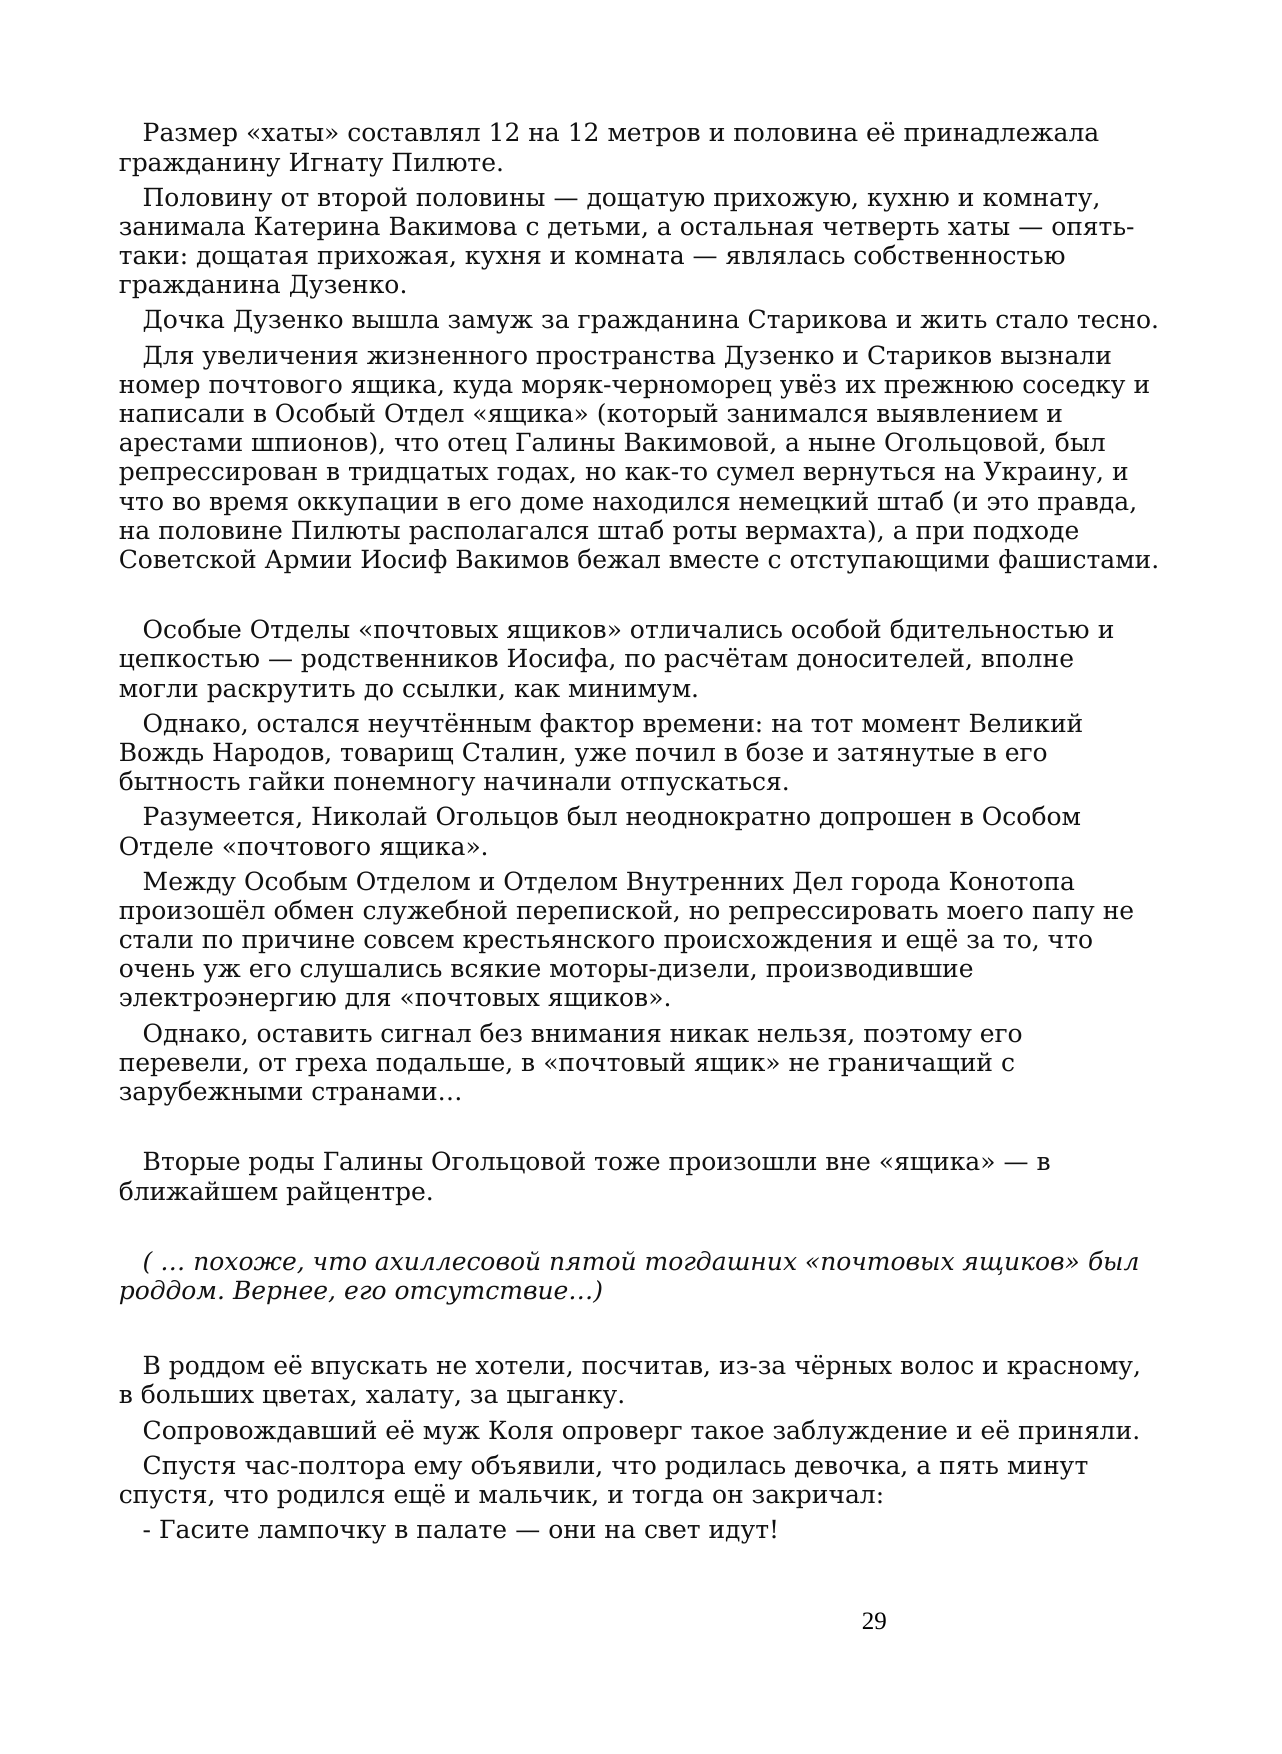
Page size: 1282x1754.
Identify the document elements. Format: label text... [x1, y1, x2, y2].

text Сопровождавший её муж Коля опроверг такое заблуждение и её приняли. [118, 1416, 1162, 1445]
text Однако, оставить сигнал без внимания никак нельзя, поэтому его перевели, от греха подальше, в «почтовый ящик» не граничащий с зарубежными странами… [118, 1019, 1162, 1106]
text Между Особым Отделом и Отделом Внутренних Дел города Конотопа произошёл обмен служебной перепиской, но репрессировать моего папу не стали по причине совсем крестьянского происхождения и ещё за то, что очень уж его слушались всякие моторы-дизели, производившие электроэнергию для «почтовых ящиков». [118, 867, 1162, 1013]
text Размер «хаты» составлял 12 на 12 метров и половина её принадлежала гражданину Игнату Пилюте. [118, 118, 1162, 177]
text - Гасите лампочку в палате — они на свет идут! [118, 1516, 1162, 1545]
text Разумеется, Николай Огольцов был неоднократно допрошен в Особом Отделе «почтового ящика». [118, 802, 1162, 861]
text Для увеличения жизненного пространства Дузенко и Стариков вызнали номер почтового ящика, куда моряк-черноморец увёз их прежнюю соседку и написали в Особый Отдел «ящика» (который занимался выявлением и арестами шпионов), что отец Галины Вакимовой, а ныне Огольцовой, был репрессирован в тридцатых годах, но как-то сумел вернуться на Украину, и что во время оккупации в его доме находился немецкий штаб (и это правда, на половине Пилюты располагался штаб роты вермахта), а при подходе Советской Армии Иосиф Вакимов бежал вместе с отступающими фашистами. [118, 341, 1162, 574]
text ( … похоже, что ахиллесовой пятой тогдашних «почтовых ящиков» был роддом. Вернее, его отсутствие…) [118, 1247, 1162, 1305]
text Половину от второй половины — дощатую прихожую, кухню и комнату, занимала Катерина Вакимова с детьми, а остальная четверть хаты — опять-таки: дощатая прихожая, кухня и комната — являлась собственностью гражданина Дузенко. [118, 183, 1162, 299]
text Спустя час-полтора ему объявили, что родилась девочка, а пять минут спустя, что родился ещё и мальчик, и тогда он закричал: [118, 1451, 1162, 1509]
text В роддом её впускать не хотели, посчитав, из-за чёрных волос и красному, в больших цветах, халату, за цыганку. [118, 1352, 1162, 1410]
text Вторые роды Галины Огольцовой тоже произошли вне «ящика» — в ближайшем райцентре. [118, 1147, 1162, 1206]
text Дочка Дузенко вышла замуж за гражданина Старикова и жить стало тесно. [118, 306, 1162, 335]
text Особые Отделы «почтовых ящиков» отличались особой бдительностью и цепкостью — родственников Иосифа, по расчётам доносителей, вполне могли раскрутить до ссылки, как минимум. [118, 615, 1162, 703]
text Однако, остался неучтённым фактор времени: на тот момент Великий Вождь Народов, товарищ Сталин, уже почил в бозе и затянутые в его бытность гайки понемногу начинали отпускаться. [118, 709, 1162, 796]
